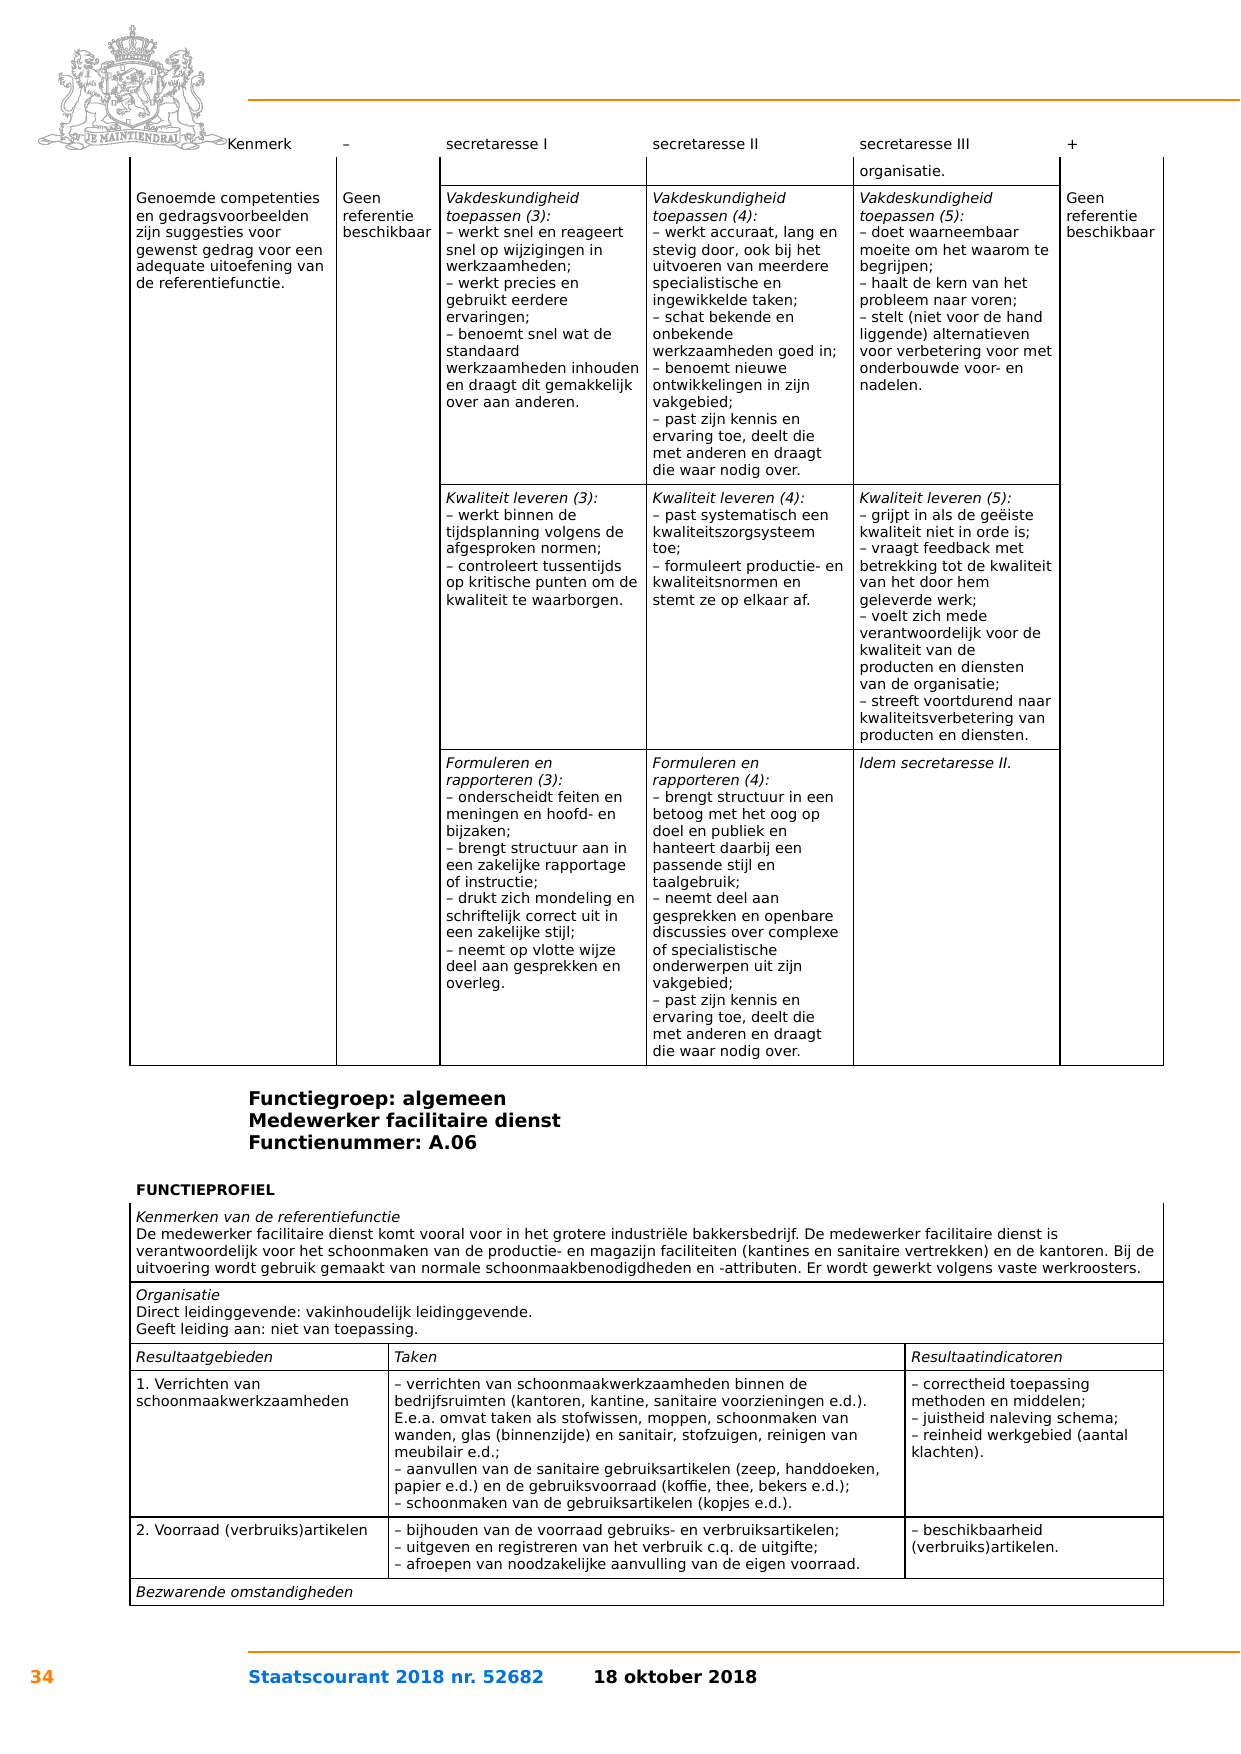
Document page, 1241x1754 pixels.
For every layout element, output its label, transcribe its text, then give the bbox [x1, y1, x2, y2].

picture [38, 25, 227, 150]
table_header Kenmerk [131, 131, 336, 157]
table_cell Genoemde competenties en gedragsvoorbeelden zijn suggesties voor gewenst gedrag voor een adequate uitoefening van de referentiefunctie. [131, 185, 336, 484]
table_cell [441, 158, 646, 185]
table_cell Geen referentie beschikbaar [337, 185, 439, 484]
table_cell Bezwarende omstandigheden [131, 1579, 1163, 1605]
table_header secretaresse II [647, 131, 853, 157]
table_cell [1061, 158, 1163, 185]
table_cell Vakdeskundigheid toepassen (4): – werkt accuraat, lang en stevig door, ook bij het uitvoeren van meerdere specialistische en ingewikkelde taken; – schat bekende en onbekende werkzaamheden goed in; – benoemt nieuwe ontwikkelingen in zijn vakgebied; – past zijn kennis en ervaring toe, deelt die met anderen en draagt die waar nodig over. [647, 186, 853, 484]
table_cell [647, 158, 853, 185]
text Medewerker facilitaire dienst [248, 1110, 1163, 1132]
table_header secretaresse I [441, 131, 646, 157]
table_cell Vakdeskundigheid toepassen (5): – doet waarneembaar moeite om het waarom te begrijpen; – haalt de kern van het probleem naar voren; – stelt (niet voor de hand liggende) alternatieven voor verbetering voor met onderbouwde voor- en nadelen. [854, 186, 1059, 484]
table_cell Kwaliteit leveren (4): – past systematisch een kwaliteitszorgsysteem toe; – formuleert productie- en kwaliteitsnormen en stemt ze op elkaar af. [647, 485, 853, 749]
table_cell [1061, 749, 1163, 1065]
table_cell [1061, 484, 1163, 749]
table_cell [337, 484, 439, 749]
table_cell [131, 749, 336, 1065]
text Functienummer: A.06 [248, 1132, 1163, 1154]
table_header secretaresse III [854, 131, 1059, 157]
table_cell – bijhouden van de voorraad gebruiks- en verbruiksartikelen; – uitgeven en registreren van het verbruik c.q. de uitgifte; – afroepen van noodzakelijke aanvulling van de eigen voorraad. [389, 1518, 904, 1578]
table_cell Idem secretaresse II. [854, 750, 1059, 1065]
text Functiegroep: algemeen [248, 1088, 1163, 1110]
table_cell 1. Verrichten van schoonmaakwerkzaamheden [131, 1371, 388, 1516]
table_header + [1061, 131, 1163, 157]
table_cell – verrichten van schoonmaakwerkzaamheden binnen de bedrijfsruimten (kantoren, kantine, sanitaire voorzieningen e.d.). E.e.a. omvat taken als stofwissen, moppen, schoonmaken van wanden, glas (binnenzijde) en sanitair, stofzuigen, reinigen van meubilair e.d.; – aanvullen van de sanitaire gebruiksartikelen (zeep, handdoeken, papier e.d.) en de gebruiksvoorraad (koffie, thee, bekers e.d.); – schoonmaken van de gebruiksartikelen (kopjes e.d.). [389, 1371, 904, 1516]
table_cell organisatie. [854, 158, 1059, 185]
table_cell [337, 158, 439, 185]
table_cell Resultaatindicatoren [906, 1344, 1163, 1370]
table_cell Kenmerken van de referentiefunctie De medewerker facilitaire dienst komt vooral voor in het grotere industriële bakkersbedrijf. De medewerker facilitaire dienst is verantwoordelijk voor het schoonmaken van de productie- en magazijn faciliteiten (kantines en sanitaire vertrekken) en de kantoren. Bij de uitvoering wordt gebruik gemaakt van normale schoonmaakbenodigdheden en -attributen. Er wordt gewerkt volgens vaste werkroosters. [131, 1204, 1163, 1281]
table_cell Formuleren en rapporteren (3): – onderscheidt feiten en meningen en hoofd- en bijzaken; – brengt structuur aan in een zakelijke rapportage of instructie; – drukt zich mondeling en schriftelijk correct uit in een zakelijke stijl; – neemt op vlotte wijze deel aan gesprekken en overleg. [441, 750, 646, 1065]
table_cell 2. Voorraad (verbruiks)artikelen [131, 1518, 388, 1578]
table_cell Organisatie Direct leidinggevende: vakinhoudelijk leidinggevende. Geeft leiding aan: niet van toepassing. [131, 1283, 1163, 1343]
table_cell – beschikbaarheid (verbruiks)artikelen. [906, 1518, 1163, 1578]
table_cell Resultaatgebieden [131, 1344, 388, 1370]
table_cell Formuleren en rapporteren (4): – brengt structuur in een betoog met het oog op doel en publiek en hanteert daarbij een passende stijl en taalgebruik; – neemt deel aan gesprekken en openbare discussies over complexe of specialistische onderwerpen uit zijn vakgebied; – past zijn kennis en ervaring toe, deelt die met anderen en draagt die waar nodig over. [647, 750, 853, 1065]
table_header – [337, 131, 439, 157]
table_cell Kwaliteit leveren (3): – werkt binnen de tijdsplanning volgens de afgesproken normen; – controleert tussentijds op kritische punten om de kwaliteit te waarborgen. [441, 485, 646, 749]
table_header FUNCTIEPROFIEL [131, 1177, 1163, 1203]
table_cell Kwaliteit leveren (5): – grijpt in als de geëiste kwaliteit niet in orde is; – vraagt feedback met betrekking tot de kwaliteit van het door hem geleverde werk; – voelt zich mede verantwoordelijk voor de kwaliteit van de producten en diensten van de organisatie; – streeft voortdurend naar kwaliteitsverbetering van producten en diensten. [854, 485, 1059, 749]
table_cell – correctheid toepassing methoden en middelen; – juistheid naleving schema; – reinheid werkgebied (aantal klachten). [906, 1371, 1163, 1516]
table_cell Geen referentie beschikbaar [1061, 185, 1163, 484]
table_cell [131, 484, 336, 749]
table_cell Vakdeskundigheid toepassen (3): – werkt snel en reageert snel op wijzigingen in werkzaamheden; – werkt precies en gebruikt eerdere ervaringen; – benoemt snel wat de standaard werkzaamheden inhouden en draagt dit gemakkelijk over aan anderen. [441, 186, 646, 484]
table_cell [337, 749, 439, 1065]
table_cell [131, 158, 336, 185]
table_cell Taken [389, 1344, 904, 1370]
